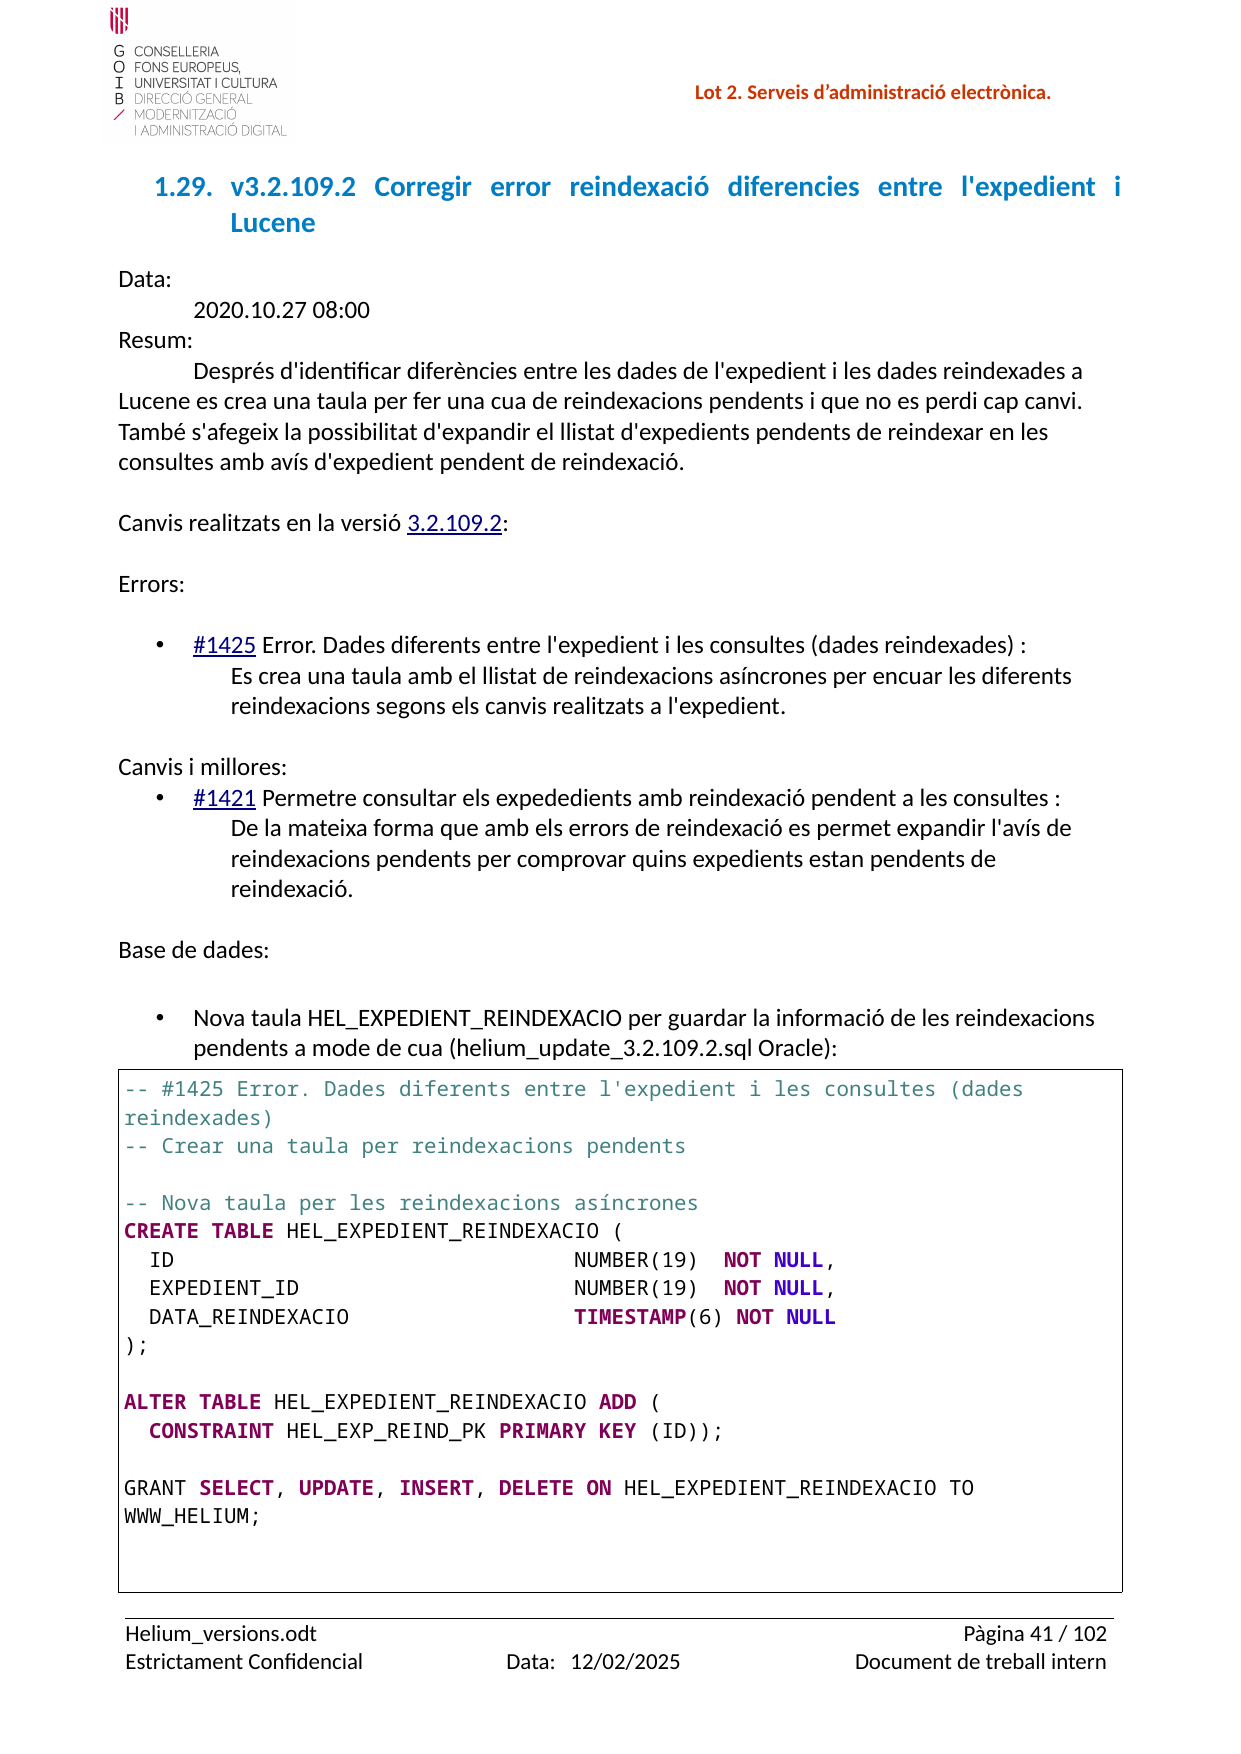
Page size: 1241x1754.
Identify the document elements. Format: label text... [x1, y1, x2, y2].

text Errors: [118, 568, 1122, 599]
text Resum: [118, 324, 1122, 355]
text Base de dades: [118, 935, 1122, 965]
list Nova taula HEL_EXPEDIENT_REINDEXACIO per guardar la informació de les reindexacions pendents a mode de cua (helium_update_3.2.109.2.sql Oracle): [156, 1002, 1122, 1063]
text Data: [118, 263, 1122, 294]
subtitle v3.2.109.2 Corregir error reindexació diferencies entre l'expedient i Lucene [153, 168, 1122, 239]
text Canvis realitzats en la versió 3.2.109.2: [118, 507, 1122, 538]
text Canvis i millores: [118, 752, 1122, 782]
list #1425 Error. Dades diferents entre l'expedient i les consultes (dades reindexades) : [156, 629, 1122, 660]
list #1421 Permetre consultar els expededients amb reindexació pendent a les consultes : [156, 782, 1122, 813]
picture [100, 0, 297, 144]
table_header -- #1425 Error. Dades diferents entre l'expedient i les consultes (dades reindexades) -- Crear una taula per reindexacions pendents -- Nova taula per les reindexacions asíncrones CREATE TABLE HEL_EXPEDIENT_REINDEXACIO ( ID NUMBER(19) NOT NULL, EXPEDIENT_ID NUMBER(19) NOT NULL, DATA_REINDEXACIO TIMESTAMP(6) NOT NULL ); ALTER TABLE HEL_EXPEDIENT_REINDEXACIO ADD ( CONSTRAINT HEL_EXP_REIND_PK PRIMARY KEY (ID)); GRANT SELECT, UPDATE, INSERT, DELETE ON HEL_EXPEDIENT_REINDEXACIO TO WWW_HELIUM; [119, 1070, 1122, 1592]
list De la mateixa forma que amb els errors de reindexació es permet expandir l'avís de reindexacions pendents per comprovar quins expedients estan pendents de reindexació. [193, 813, 1122, 904]
list Es crea una taula amb el llistat de reindexacions asíncrones per encuar les diferents reindexacions segons els canvis realitzats a l'expedient. [193, 660, 1122, 721]
text 2020.10.27 08:00 [118, 294, 1122, 324]
text Després d'identificar diferències entre les dades de l'expedient i les dades reindexades a Lucene es crea una taula per fer una cua de reindexacions pendents i que no es perdi cap canvi. També s'afegeix la possibilitat d'expandir el llistat d'expedients pendents de reindexar en les consultes amb avís d'expedient pendent de reindexació. [118, 355, 1122, 477]
